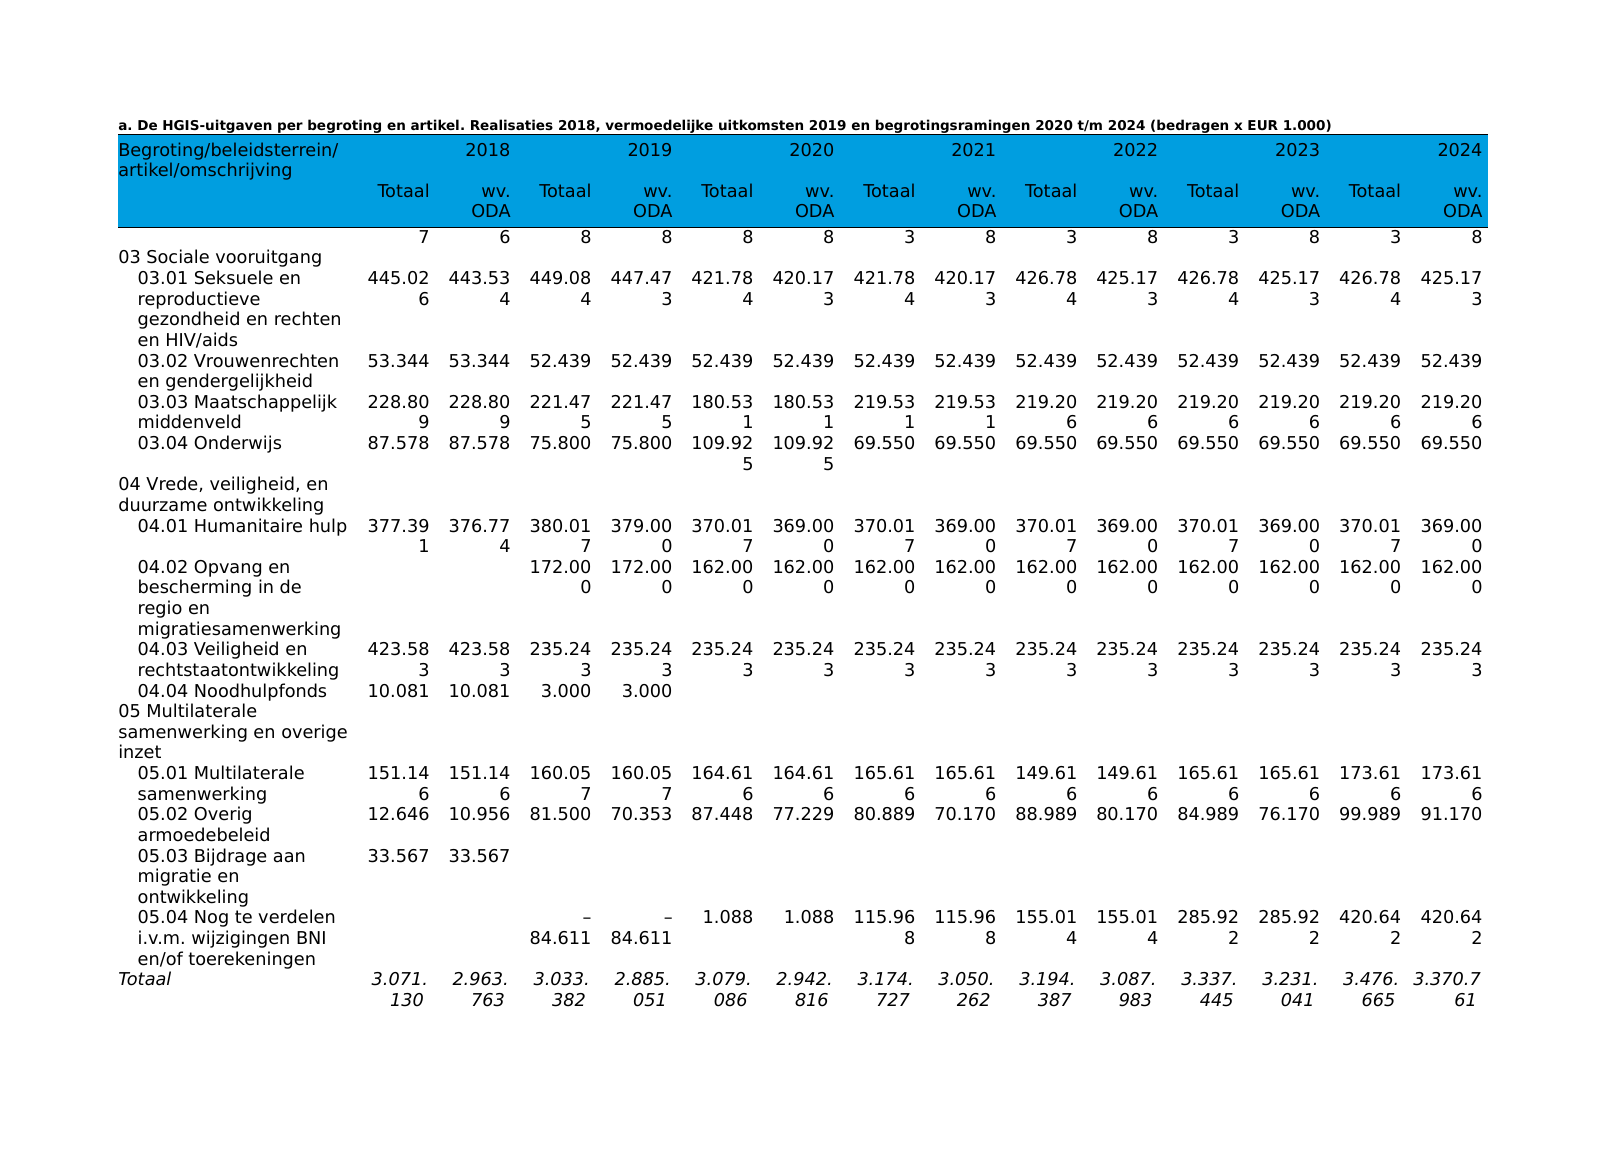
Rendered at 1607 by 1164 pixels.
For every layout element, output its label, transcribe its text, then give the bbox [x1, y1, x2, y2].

table_cell 445.026 [354, 268, 435, 351]
table_cell [1326, 1011, 1407, 1031]
table_cell 91.170 [1407, 804, 1488, 846]
table_cell Totaal [516, 181, 597, 227]
table_cell 369.000 [759, 516, 840, 557]
table_cell 370.017 [1002, 516, 1083, 557]
table_cell 235.243 [1083, 639, 1164, 681]
table_cell [597, 248, 678, 268]
table_cell 219.206 [1083, 392, 1164, 433]
table_cell 449.084 [516, 268, 597, 351]
table_cell 2023 [1164, 135, 1326, 181]
table_cell 370.017 [840, 516, 921, 557]
table_cell 75.800 [516, 433, 597, 474]
table_cell [516, 1011, 597, 1031]
table_cell [1407, 474, 1488, 516]
table_cell 04.02 Opvang en bescherming in de regio en migratiesamenwerking [132, 557, 354, 639]
table_cell 235.243 [1245, 639, 1326, 681]
table_cell 04.03 Veiligheid en rechtstaatontwikkeling [132, 639, 354, 681]
table_cell [597, 701, 678, 763]
table_cell Totaal [840, 181, 921, 227]
table_cell 05.01 Multilaterale samenwerking [132, 763, 354, 804]
table_cell 285.922 [1245, 908, 1326, 969]
table_cell 162.000 [921, 557, 1002, 639]
table_cell 05 Multilaterale samenwerking en overige inzet [118, 701, 354, 763]
table_cell 69.550 [1083, 433, 1164, 474]
table_cell 235.243 [840, 639, 921, 681]
table_cell 423.583 [435, 639, 516, 681]
table_cell 219.531 [840, 392, 921, 433]
table_cell 180.531 [759, 392, 840, 433]
table_cell 162.000 [1002, 557, 1083, 639]
table_cell [132, 228, 354, 247]
table_cell wv. ODA [435, 181, 516, 227]
table_cell 52.439 [1407, 351, 1488, 392]
table_cell 162.000 [1083, 557, 1164, 639]
table_cell 52.439 [1002, 351, 1083, 392]
table_cell 165.616 [1164, 763, 1245, 804]
table_cell [118, 181, 132, 227]
table_cell 162.000 [759, 557, 840, 639]
table_cell [435, 1011, 516, 1031]
table_cell 219.206 [1002, 392, 1083, 433]
table_cell Totaal [354, 181, 435, 227]
table_cell 235.243 [1002, 639, 1083, 681]
table_cell [840, 701, 921, 763]
table_cell 04.04 Noodhulpfonds [132, 681, 354, 701]
table_cell 160.057 [516, 763, 597, 804]
table_cell 84.989 [1164, 804, 1245, 846]
table_cell [759, 701, 840, 763]
table_cell [1164, 681, 1245, 701]
table_cell [118, 908, 132, 969]
table_cell [354, 248, 435, 268]
table_cell 3 [840, 228, 921, 247]
table_cell [1083, 701, 1164, 763]
table_cell 426.784 [1002, 268, 1083, 351]
table_cell 369.000 [1245, 516, 1326, 557]
table_cell [678, 701, 759, 763]
table_cell 8 [597, 228, 678, 247]
table_cell 2021 [840, 135, 1002, 181]
table_cell 172.000 [516, 557, 597, 639]
table_cell 04 Vrede, veiligheid, en duurzame ontwikkeling [118, 474, 354, 516]
table_cell 3 [1326, 228, 1407, 247]
table_cell [118, 392, 132, 433]
table_cell 8 [1245, 228, 1326, 247]
table_cell – 84.611 [516, 908, 597, 969]
table_cell [1326, 474, 1407, 516]
table_cell [354, 908, 435, 969]
table_cell 421.784 [678, 268, 759, 351]
table_cell 162.000 [1245, 557, 1326, 639]
table_cell 3 [1164, 228, 1245, 247]
table_cell 235.243 [516, 639, 597, 681]
table_cell 228.809 [354, 392, 435, 433]
table_cell 03.04 Onderwijs [132, 433, 354, 474]
table_cell 162.000 [678, 557, 759, 639]
table_cell 3.071.130 [354, 969, 435, 1011]
table_cell 219.531 [921, 392, 1002, 433]
table_cell wv. ODA [1245, 181, 1326, 227]
table_cell [118, 433, 132, 474]
table_cell 8 [759, 228, 840, 247]
table_cell [118, 557, 132, 639]
table_cell 109.925 [678, 433, 759, 474]
table_cell 173.616 [1407, 763, 1488, 804]
table_cell [1407, 846, 1488, 907]
table_cell 03.03 Maatschappelijk middenveld [132, 392, 354, 433]
table_cell [1002, 681, 1083, 701]
table_cell 376.774 [435, 516, 516, 557]
table_cell [354, 474, 435, 516]
table_cell 87.578 [354, 433, 435, 474]
table_cell [118, 639, 132, 681]
table_cell [1407, 248, 1488, 268]
table_cell 3.087.983 [1083, 969, 1164, 1011]
table_cell 369.000 [1083, 516, 1164, 557]
table_cell Totaal [1326, 181, 1407, 227]
table_cell 235.243 [1326, 639, 1407, 681]
table_cell 172.000 [597, 557, 678, 639]
table_cell 6 [435, 228, 516, 247]
table_cell 369.000 [921, 516, 1002, 557]
table_cell [1083, 248, 1164, 268]
table_cell Totaal [1002, 181, 1083, 227]
table_cell [597, 1011, 678, 1031]
table_cell 8 [921, 228, 1002, 247]
table_cell 03.02 Vrouwenrechten en gendergelijkheid [132, 351, 354, 392]
table_cell 77.229 [759, 804, 840, 846]
table_cell [678, 1011, 759, 1031]
table_cell 7 [354, 228, 435, 247]
table_cell [1164, 1011, 1245, 1031]
table_cell [678, 846, 759, 907]
table_cell [1245, 1011, 1326, 1031]
table_cell 87.448 [678, 804, 759, 846]
table_cell 235.243 [1407, 639, 1488, 681]
table_cell 52.439 [840, 351, 921, 392]
table_cell – 84.611 [597, 908, 678, 969]
table_cell 52.439 [516, 351, 597, 392]
table_cell 2.963.763 [435, 969, 516, 1011]
table_cell [1002, 474, 1083, 516]
table_cell 2022 [1002, 135, 1164, 181]
table_cell 69.550 [840, 433, 921, 474]
table_cell 3.000 [597, 681, 678, 701]
table_cell 370.017 [678, 516, 759, 557]
table_cell [840, 681, 921, 701]
table_cell 8 [678, 228, 759, 247]
table_cell 160.057 [597, 763, 678, 804]
table_cell wv. ODA [1407, 181, 1488, 227]
table_cell [435, 474, 516, 516]
table_cell 235.243 [1164, 639, 1245, 681]
table_cell 420.642 [1326, 908, 1407, 969]
table_cell 165.616 [840, 763, 921, 804]
table_cell 52.439 [678, 351, 759, 392]
table_cell [1164, 846, 1245, 907]
table_cell [132, 1011, 354, 1031]
table_cell [1083, 1011, 1164, 1031]
table_cell 115.968 [840, 908, 921, 969]
table_cell 164.616 [678, 763, 759, 804]
table_cell 423.583 [354, 639, 435, 681]
table_cell [1083, 474, 1164, 516]
table_cell 8 [1083, 228, 1164, 247]
table_cell 69.550 [921, 433, 1002, 474]
table_cell 3.476.665 [1326, 969, 1407, 1011]
table_cell 2.942.816 [759, 969, 840, 1011]
table_cell [840, 474, 921, 516]
table_cell [435, 701, 516, 763]
table_cell [1407, 1011, 1488, 1031]
table_cell 69.550 [1245, 433, 1326, 474]
table_cell 52.439 [921, 351, 1002, 392]
table_cell 3.337.445 [1164, 969, 1245, 1011]
table_cell [921, 701, 1002, 763]
table_cell [118, 228, 132, 247]
table_cell 2018 [354, 135, 516, 181]
table_cell 80.170 [1083, 804, 1164, 846]
table_cell [516, 474, 597, 516]
table_cell 69.550 [1002, 433, 1083, 474]
table_cell [921, 474, 1002, 516]
table_cell 69.550 [1407, 433, 1488, 474]
table_cell 151.146 [435, 763, 516, 804]
table_cell 151.146 [354, 763, 435, 804]
table_cell 2020 [678, 135, 840, 181]
table_cell 81.500 [516, 804, 597, 846]
table_cell [516, 701, 597, 763]
table_cell [678, 248, 759, 268]
table_cell 420.642 [1407, 908, 1488, 969]
table_cell 52.439 [1083, 351, 1164, 392]
table_cell 70.170 [921, 804, 1002, 846]
table_cell [1164, 248, 1245, 268]
table_cell [1002, 846, 1083, 907]
table_cell [516, 248, 597, 268]
table_cell 370.017 [1326, 516, 1407, 557]
table_cell [921, 681, 1002, 701]
table_cell 3.050.262 [921, 969, 1002, 1011]
table_cell 52.439 [1164, 351, 1245, 392]
table_cell 76.170 [1245, 804, 1326, 846]
table_cell [921, 248, 1002, 268]
table_cell 05.02 Overig armoedebeleid [132, 804, 354, 846]
table_cell 235.243 [597, 639, 678, 681]
table_cell [678, 681, 759, 701]
table_cell 180.531 [678, 392, 759, 433]
table_cell [759, 248, 840, 268]
table_cell 1.088 [759, 908, 840, 969]
table_cell 165.616 [1245, 763, 1326, 804]
table_cell 115.968 [921, 908, 1002, 969]
table_cell 10.081 [435, 681, 516, 701]
table_cell 447.473 [597, 268, 678, 351]
table_cell 33.567 [435, 846, 516, 907]
table_cell [132, 181, 354, 227]
table_cell 219.206 [1326, 392, 1407, 433]
table_cell 3.033.382 [516, 969, 597, 1011]
table_cell 52.439 [759, 351, 840, 392]
table_cell [435, 248, 516, 268]
table_cell [118, 268, 132, 351]
table_cell 219.206 [1245, 392, 1326, 433]
table_cell 425.173 [1407, 268, 1488, 351]
table_cell 420.173 [759, 268, 840, 351]
table_cell 420.173 [921, 268, 1002, 351]
table_cell 69.550 [1164, 433, 1245, 474]
table_cell [1326, 701, 1407, 763]
table_cell [118, 516, 132, 557]
table_cell 149.616 [1002, 763, 1083, 804]
table_cell 2.885.051 [597, 969, 678, 1011]
table_cell 426.784 [1326, 268, 1407, 351]
table_cell [1083, 846, 1164, 907]
table_cell 380.017 [516, 516, 597, 557]
table_cell Totaal [678, 181, 759, 227]
table_cell 155.014 [1002, 908, 1083, 969]
table_cell 149.616 [1083, 763, 1164, 804]
table_cell 162.000 [1164, 557, 1245, 639]
table_cell 285.922 [1164, 908, 1245, 969]
table_cell 87.578 [435, 433, 516, 474]
table_cell 3.000 [516, 681, 597, 701]
table_cell 162.000 [840, 557, 921, 639]
table_cell 219.206 [1407, 392, 1488, 433]
table_cell [1002, 701, 1083, 763]
table_cell 165.616 [921, 763, 1002, 804]
table_cell 80.889 [840, 804, 921, 846]
table_cell [921, 1011, 1002, 1031]
table_cell 3.079.086 [678, 969, 759, 1011]
table_cell 75.800 [597, 433, 678, 474]
table_cell [1245, 701, 1326, 763]
table_cell 05.03 Bijdrage aan migratie en ontwikkeling [132, 846, 354, 907]
table_cell 369.000 [1407, 516, 1488, 557]
table_cell 3 [1002, 228, 1083, 247]
table_cell 2024 [1326, 135, 1488, 181]
table_cell [1245, 248, 1326, 268]
table_cell [516, 846, 597, 907]
table_cell [435, 557, 516, 639]
table_cell [118, 846, 132, 907]
table_cell 109.925 [759, 433, 840, 474]
table_cell 221.475 [597, 392, 678, 433]
table_cell 3.370.761 [1407, 969, 1488, 1011]
table_cell Begroting/beleidsterrein/artikel/omschrijving [118, 135, 354, 181]
table_cell [759, 474, 840, 516]
table_cell 443.534 [435, 268, 516, 351]
table_cell [759, 1011, 840, 1031]
table_cell [435, 908, 516, 969]
table_cell [1245, 474, 1326, 516]
table_cell 69.550 [1326, 433, 1407, 474]
table_cell wv. ODA [759, 181, 840, 227]
table_cell [354, 701, 435, 763]
table_cell 235.243 [921, 639, 1002, 681]
table_cell 377.391 [354, 516, 435, 557]
table_cell 8 [1407, 228, 1488, 247]
table_cell 155.014 [1083, 908, 1164, 969]
table_cell 8 [516, 228, 597, 247]
table_cell 88.989 [1002, 804, 1083, 846]
table_cell [118, 351, 132, 392]
table_cell [840, 846, 921, 907]
table_cell 10.081 [354, 681, 435, 701]
table_cell [759, 681, 840, 701]
table_cell Totaal [118, 969, 354, 1011]
table_cell 2019 [516, 135, 678, 181]
table_cell [118, 804, 132, 846]
table_cell 53.344 [354, 351, 435, 392]
table_cell 228.809 [435, 392, 516, 433]
table_cell [840, 248, 921, 268]
table_cell 52.439 [1245, 351, 1326, 392]
table_cell [1245, 846, 1326, 907]
table_cell 162.000 [1407, 557, 1488, 639]
table_cell 12.646 [354, 804, 435, 846]
table_cell 162.000 [1326, 557, 1407, 639]
table_cell 33.567 [354, 846, 435, 907]
table_cell [354, 1011, 435, 1031]
table_cell 04.01 Humanitaire hulp [132, 516, 354, 557]
table_header a. De HGIS-uitgaven per begroting en artikel. Realisaties 2018, vermoedelijke uitkomsten 2019 en begrotingsramingen 2020 t/m 2024 (bedragen x EUR 1.000) [118, 118, 1488, 134]
table_cell 70.353 [597, 804, 678, 846]
table_cell [840, 1011, 921, 1031]
table_cell 10.956 [435, 804, 516, 846]
table_cell [1002, 248, 1083, 268]
table_cell [1083, 681, 1164, 701]
table_cell 426.784 [1164, 268, 1245, 351]
table_cell 52.439 [597, 351, 678, 392]
table_cell [118, 681, 132, 701]
table_cell [759, 846, 840, 907]
table_cell 425.173 [1083, 268, 1164, 351]
table_cell [597, 474, 678, 516]
table_cell 3.194.387 [1002, 969, 1083, 1011]
table_cell 235.243 [759, 639, 840, 681]
table_cell [921, 846, 1002, 907]
table_cell [1164, 474, 1245, 516]
table_cell [118, 1011, 132, 1031]
table_cell 219.206 [1164, 392, 1245, 433]
table_cell [1245, 681, 1326, 701]
table_cell 03 Sociale vooruitgang [118, 248, 354, 268]
table_cell [1326, 248, 1407, 268]
table_cell [354, 557, 435, 639]
table_cell 235.243 [678, 639, 759, 681]
table_cell [1407, 681, 1488, 701]
table_cell 421.784 [840, 268, 921, 351]
table_cell 05.04 Nog te verdelen i.v.m. wijzigingen BNI en/of toerekeningen [132, 908, 354, 969]
table_cell Totaal [1164, 181, 1245, 227]
table_cell 1.088 [678, 908, 759, 969]
table_cell wv. ODA [1083, 181, 1164, 227]
table_cell [678, 474, 759, 516]
table_cell [1407, 701, 1488, 763]
table_cell 99.989 [1326, 804, 1407, 846]
table_cell 173.616 [1326, 763, 1407, 804]
table_cell [1326, 846, 1407, 907]
table_cell 53.344 [435, 351, 516, 392]
table_cell [597, 846, 678, 907]
table_cell 164.616 [759, 763, 840, 804]
table_cell wv. ODA [597, 181, 678, 227]
table_cell 370.017 [1164, 516, 1245, 557]
table_cell 03.01 Seksuele en reproductieve gezondheid en rechten en HIV/aids [132, 268, 354, 351]
table_cell 379.000 [597, 516, 678, 557]
table_cell 221.475 [516, 392, 597, 433]
table_cell [1002, 1011, 1083, 1031]
table_cell 3.174.727 [840, 969, 921, 1011]
table_cell [1164, 701, 1245, 763]
table_cell [1326, 681, 1407, 701]
table_cell 425.173 [1245, 268, 1326, 351]
table_cell 52.439 [1326, 351, 1407, 392]
table_cell [118, 763, 132, 804]
table_cell wv. ODA [921, 181, 1002, 227]
table_cell 3.231.041 [1245, 969, 1326, 1011]
